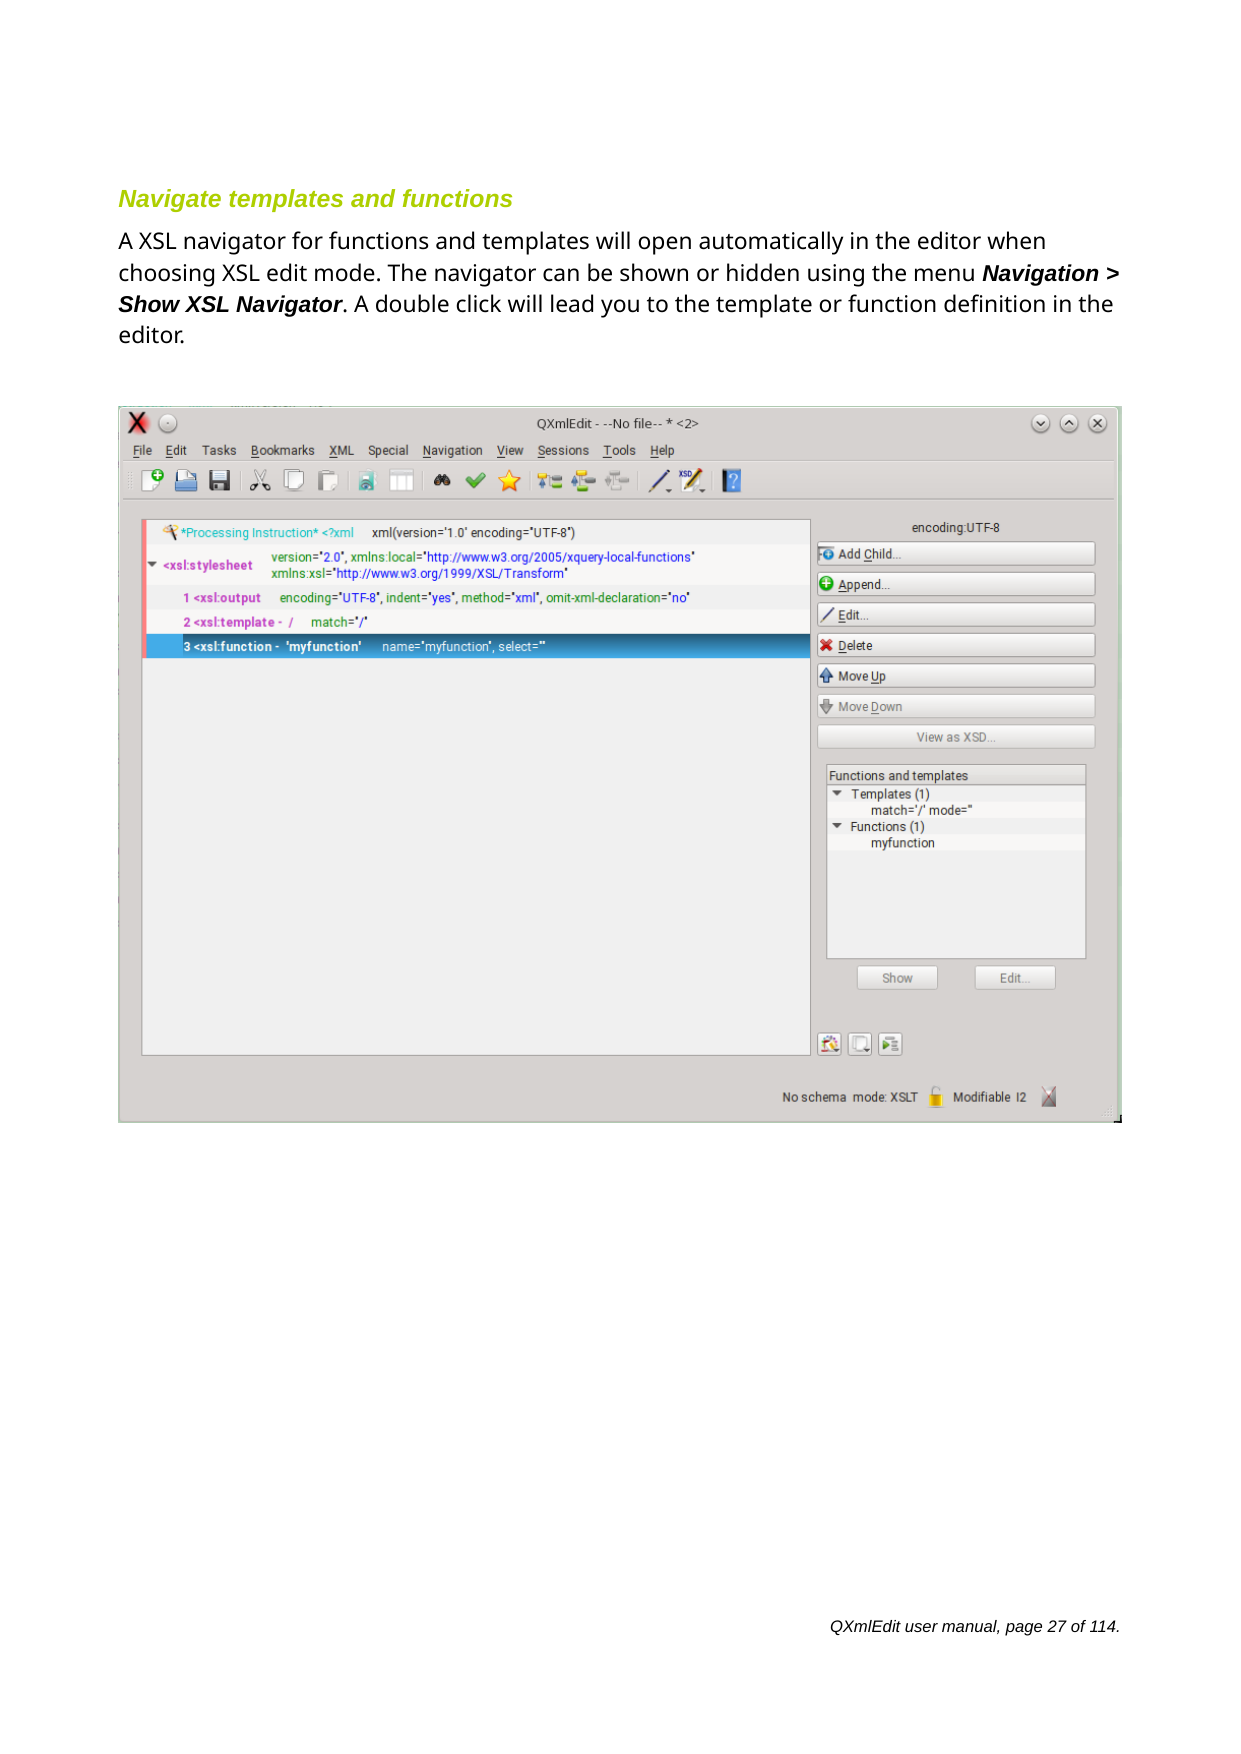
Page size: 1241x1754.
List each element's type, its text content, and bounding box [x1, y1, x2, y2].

subtitle Navigate templates and functions [118, 184, 1122, 213]
picture [118, 406, 1122, 1123]
text A XSL navigator for functions and templates will open automatically in the editor when choosing XSL edit mode. The navigator can be shown or hidden using the menu Navigation > Show XSL Navigator. A double click will lead you to the template or function definition in the editor. [118, 225, 1122, 350]
